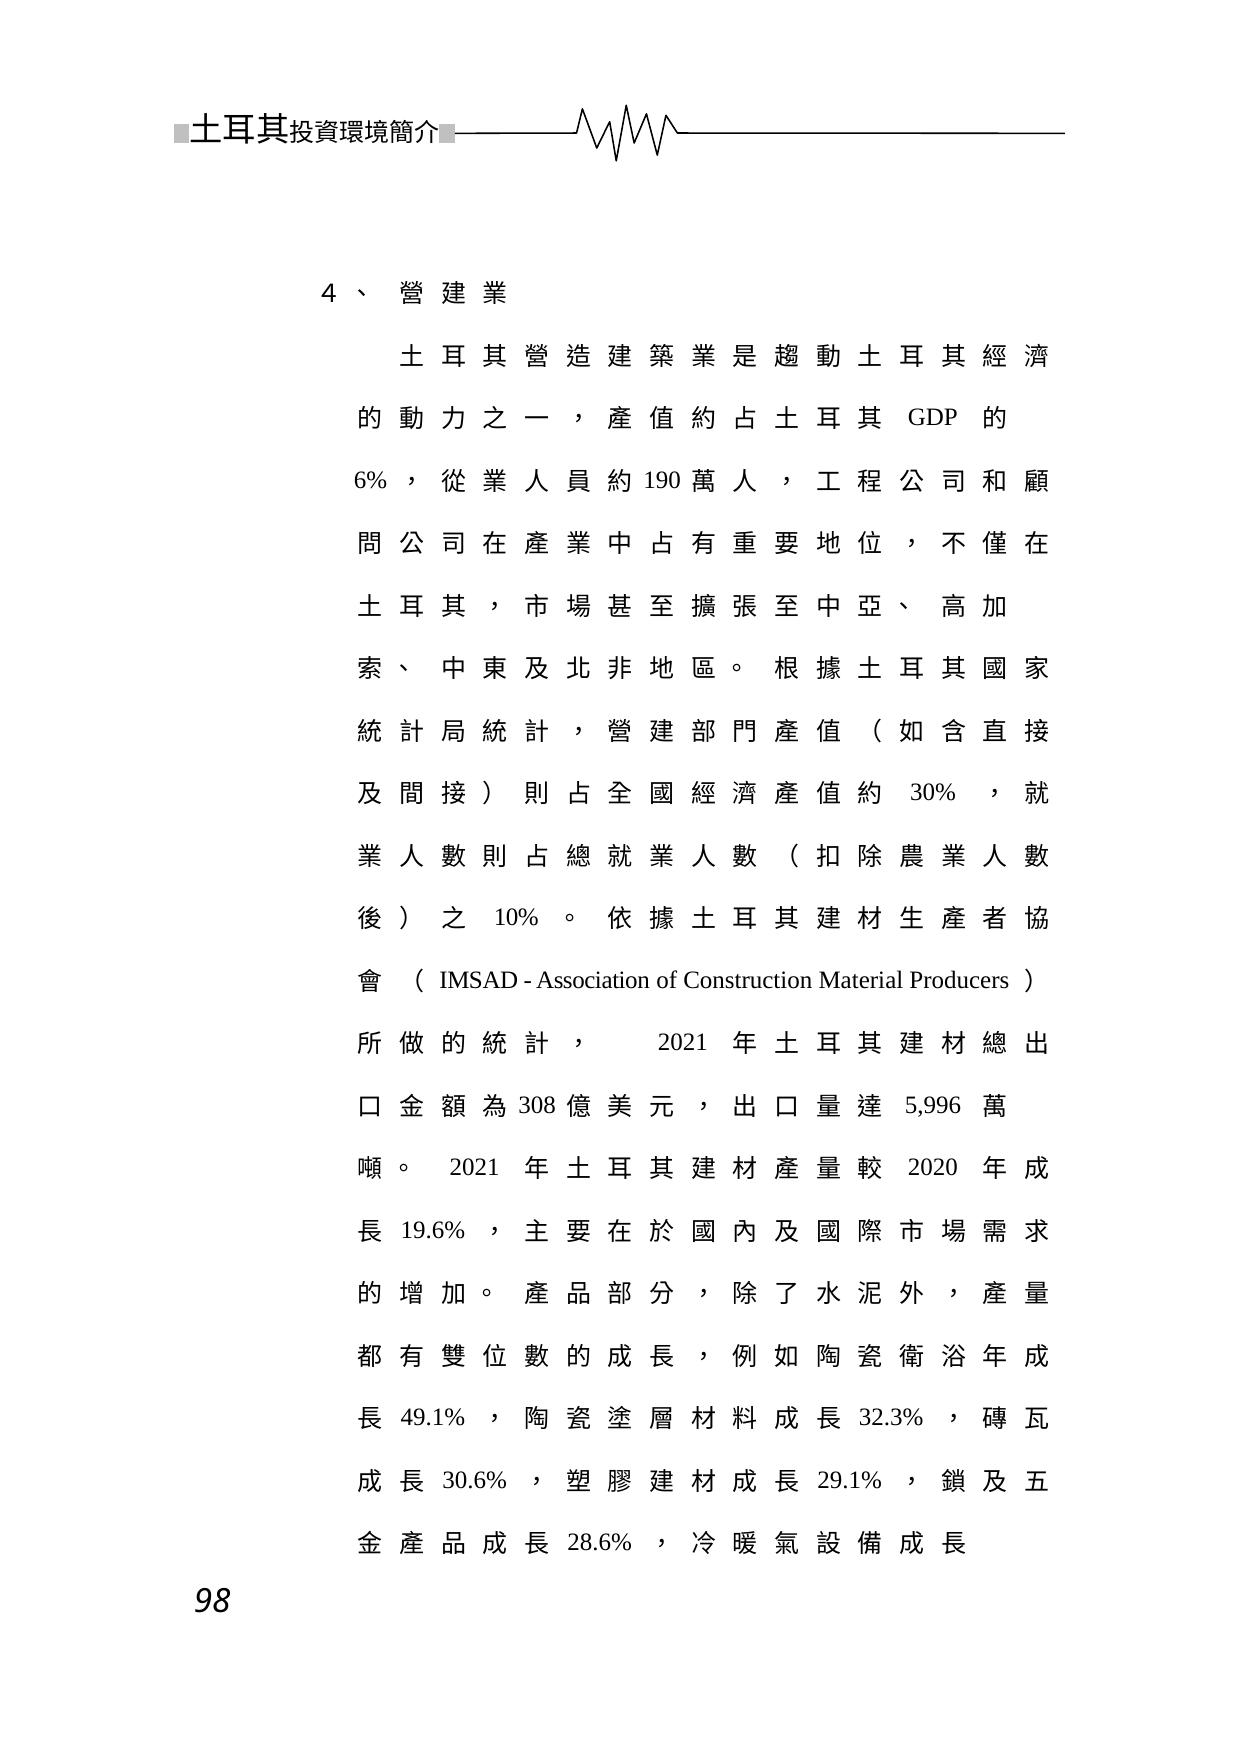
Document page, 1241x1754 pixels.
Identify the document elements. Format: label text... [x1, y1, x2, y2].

text ４、營建業 [281, 250, 1058, 313]
text 土耳其營造建築業是趨動土耳其經濟的動力之一，產值約占土耳其GDP的6%，從業人員約190萬人，工程公司和顧問公司在產業中占有重要地位，不僅在土耳其，市場甚至擴張至中亞、高加索、中東及北非地區。根據土耳其國家統計局統計，營建部門產值（如含直接及間接）則占全國經濟產值約30%，就業人數則占總就業人數（扣除農業人數後）之10%。依據土耳其建材生產者協會（IMSAD - Association of Construction Material Producers）所做的統計， 2021年土耳其建材總出口金額為308億美元，出口量達5,996萬噸。2021年土耳其建材產量較2020年成長19.6%，主要在於國內及國際市場需求的增加。產品部分，除了水泥外，產量都有雙位數的成長，例如陶瓷衛浴年成長49.1%，陶瓷塗層材料成長32.3%，磚瓦成長30.6%，塑膠建材成長29.1%，鎖及五金產品成長28.6%，冷暖氣設備成長 [330, 313, 1058, 1563]
